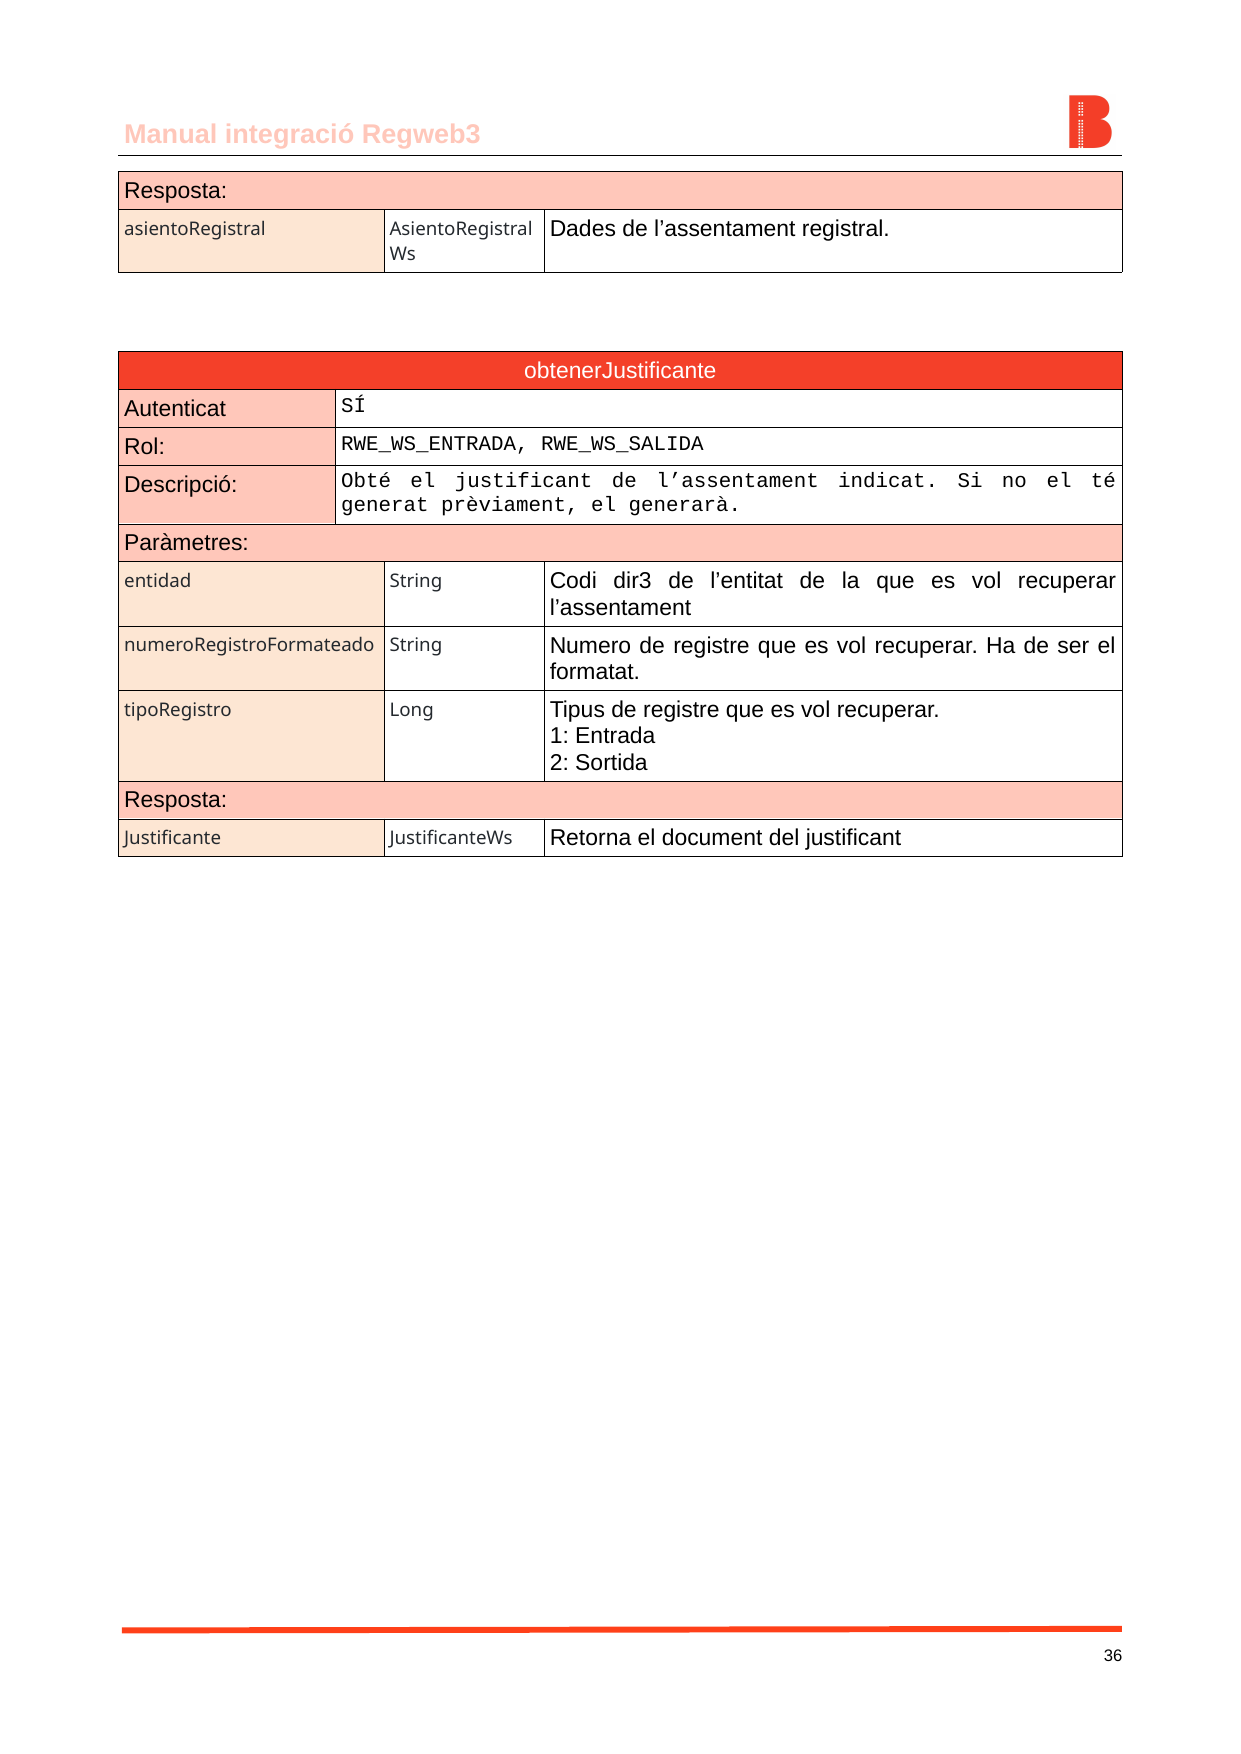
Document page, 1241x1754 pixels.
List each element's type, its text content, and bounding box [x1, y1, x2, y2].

table_cell Resposta: [119, 172, 1122, 209]
table_cell tipoRegistro [119, 691, 384, 781]
table_cell Rol: [119, 428, 335, 465]
table_cell AsientoRegistralWs [385, 210, 544, 272]
table_cell Retorna el document del justificant [545, 820, 1122, 856]
table_cell String [385, 627, 544, 690]
table_cell Codi dir3 de l’entitat de la que es vol recuperar l’assentament [545, 562, 1122, 626]
table_cell asientoRegistral [119, 210, 384, 272]
table_cell entidad [119, 562, 384, 626]
table_cell Obté el justificant de l’assentament indicat. Si no el té generat prèviament, el generarà. [336, 466, 1122, 523]
table_cell Resposta: [119, 782, 1122, 818]
table_cell JustificanteWs [385, 820, 544, 856]
table_cell Descripció: [119, 466, 335, 523]
table_cell String [385, 562, 544, 626]
table_cell SÍ [336, 390, 1122, 427]
table_cell Justificante [119, 820, 384, 856]
picture [1063, 94, 1117, 150]
table_cell RWE_WS_ENTRADA, RWE_WS_SALIDA [336, 428, 1122, 465]
table_cell Dades de l’assentament registral. [545, 210, 1122, 272]
table_cell Numero de registre que es vol recuperar. Ha de ser el formatat. [545, 627, 1122, 690]
table_cell Long [385, 691, 544, 781]
table_cell Tipus de registre que es vol recuperar. 1: Entrada 2: Sortida [545, 691, 1122, 781]
table_cell Autenticat [119, 390, 335, 427]
table_header obtenerJustificante [119, 352, 1122, 389]
table_cell Paràmetres: [119, 525, 1122, 561]
table_cell numeroRegistroFormateado [119, 627, 384, 690]
